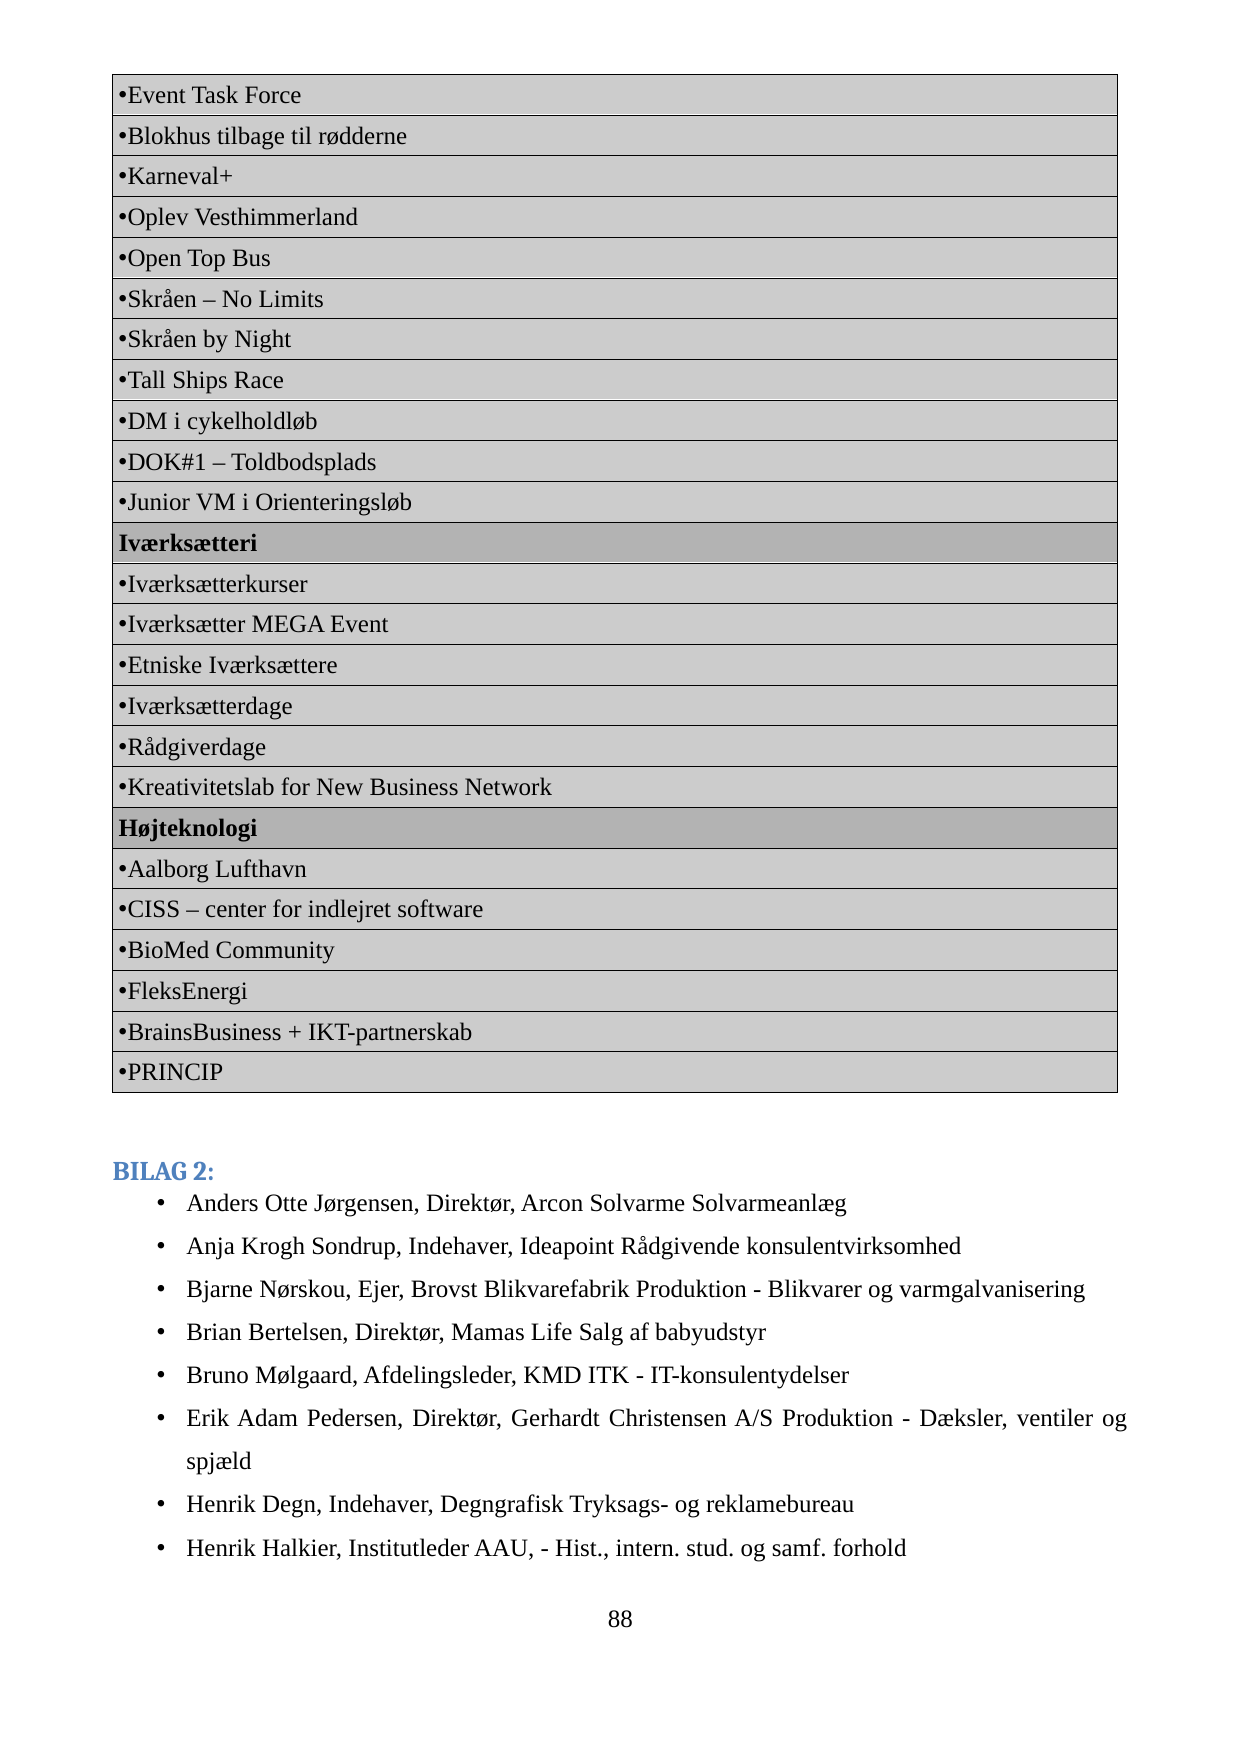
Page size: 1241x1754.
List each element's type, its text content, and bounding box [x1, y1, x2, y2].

list Brian Bertelsen, Direktør, Mamas Life Salg af babyudstyr [157, 1317, 1128, 1346]
list Henrik Degn, Indehaver, Degngrafisk Tryksags- og reklamebureau [157, 1489, 1128, 1518]
list Anja Krogh Sondrup, Indehaver, Ideapoint Rådgivende konsulentvirksomhed [157, 1231, 1128, 1259]
list Henrik Halkier, Institutleder AAU, - Hist., intern. stud. og samf. forhold [157, 1533, 1128, 1561]
table_cell Aalborg Lufthavn [113, 849, 1117, 888]
table_cell Rådgiverdage [113, 726, 1117, 766]
table_cell Open Top Bus [113, 238, 1117, 277]
table_cell Iværksætterkurser [113, 564, 1117, 603]
table_cell Skråen – No Limits [113, 279, 1117, 318]
table_cell Junior VM i Orienteringsløb [113, 482, 1117, 522]
table_cell Blokhus tilbage til rødderne [113, 116, 1117, 155]
subtitle BILAG 2: [112, 1156, 1128, 1188]
table_cell DOK#1 – Toldbodsplads [113, 441, 1117, 481]
list Bruno Mølgaard, Afdelingsleder, KMD ITK - IT-konsulentydelser [157, 1360, 1128, 1389]
table_cell FleksEnergi [113, 971, 1117, 1011]
table_cell Etniske Iværksættere [113, 645, 1117, 685]
table_cell Iværksætteri [113, 523, 1117, 562]
table_cell BrainsBusiness + IKT-partnerskab [113, 1012, 1117, 1051]
table_cell Karneval+ [113, 156, 1117, 196]
table_cell Kreativitetslab for New Business Network [113, 767, 1117, 807]
list Erik Adam Pedersen, Direktør, Gerhardt Christensen A/S Produktion - Dæksler, ventiler og spjæld [157, 1403, 1128, 1475]
list Anders Otte Jørgensen, Direktør, Arcon Solvarme Solvarmeanlæg [157, 1188, 1128, 1216]
table_cell Iværksætterdage [113, 686, 1117, 725]
table_cell Skråen by Night [113, 319, 1117, 359]
table_cell DM i cykelholdløb [113, 401, 1117, 440]
table_cell Tall Ships Race [113, 360, 1117, 399]
table_cell BioMed Community [113, 930, 1117, 970]
table_cell PRINCIP [113, 1052, 1117, 1092]
table_cell CISS – center for indlejret software [113, 889, 1117, 929]
list Bjarne Nørskou, Ejer, Brovst Blikvarefabrik Produktion - Blikvarer og varmgalvanisering [157, 1274, 1128, 1303]
table_cell Oplev Vesthimmerland [113, 197, 1117, 237]
table_cell Iværksætter MEGA Event [113, 604, 1117, 644]
table_cell Event Task Force [113, 75, 1117, 114]
table_cell Højteknologi [113, 808, 1117, 848]
